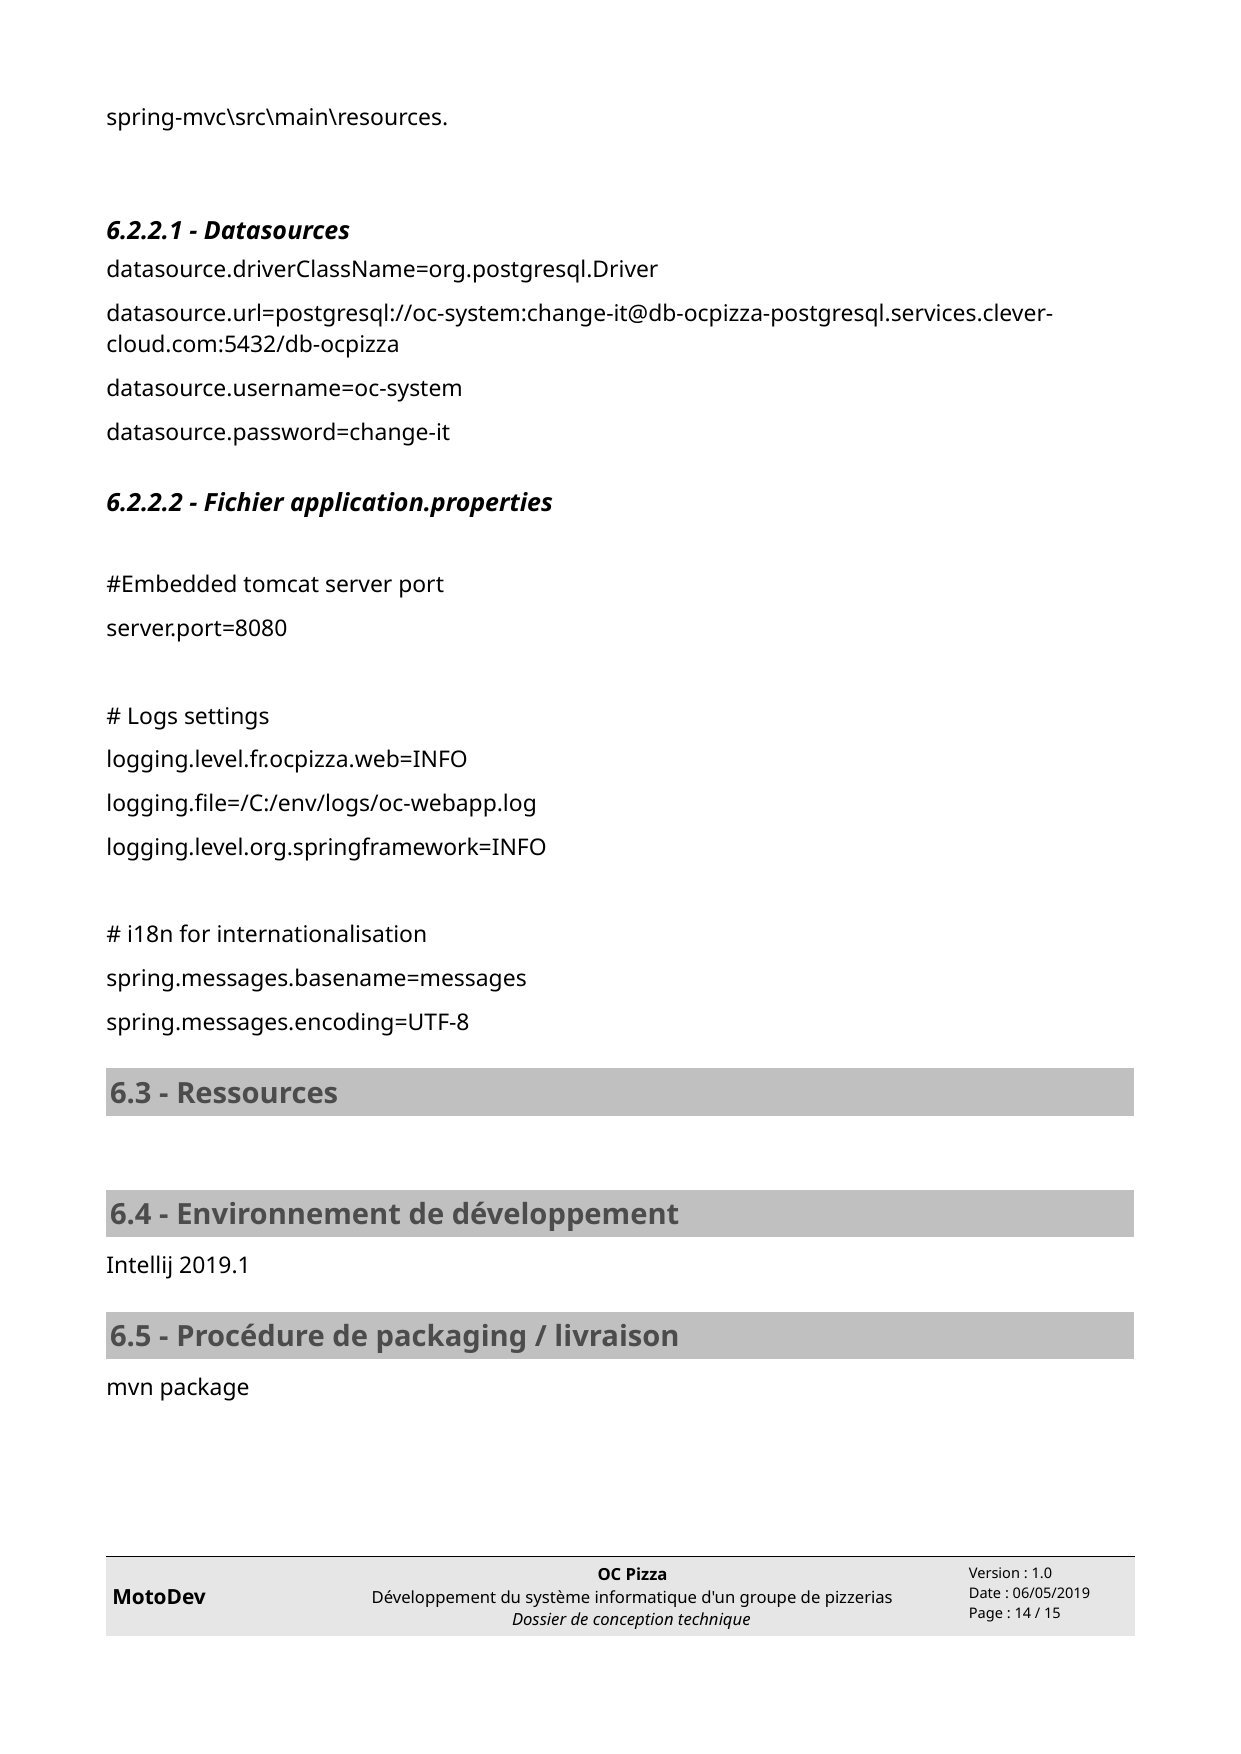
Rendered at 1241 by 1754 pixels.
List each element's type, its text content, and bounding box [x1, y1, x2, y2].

text mvn package [106, 1371, 1134, 1402]
subtitle Ressources [107, 1070, 1133, 1115]
text Intellij 2019.1 [106, 1249, 1134, 1280]
subtitle Datasources [106, 213, 1134, 247]
text #Embedded tomcat server port [106, 568, 1134, 600]
text # Logs settings [106, 700, 1134, 731]
text server.port=8080 [106, 612, 1134, 643]
subtitle Procédure de packaging / livraison [107, 1313, 1133, 1358]
subtitle spring-mvc\src\main\resources. [106, 100, 1134, 132]
text # i18n for internationalisation [106, 918, 1134, 950]
text datasource.driverClassName=org.postgresql.Driver [106, 253, 1134, 284]
text spring.messages.basename=messages [106, 962, 1134, 993]
subtitle Fichier application.properties [106, 484, 1134, 518]
text logging.level.fr.ocpizza.web=INFO [106, 743, 1134, 775]
text datasource.url=postgresql://oc-system:change-it@db-ocpizza-postgresql.services.clever-cloud.com:5432/db-ocpizza [106, 297, 1134, 359]
text datasource.password=change-it [106, 416, 1134, 447]
text logging.level.org.springframework=INFO [106, 831, 1134, 862]
text spring.messages.encoding=UTF-8 [106, 1006, 1134, 1037]
text datasource.username=oc-system [106, 372, 1134, 403]
subtitle Environnement de développement [107, 1191, 1133, 1236]
text logging.file=/C:/env/logs/oc-webapp.log [106, 787, 1134, 818]
